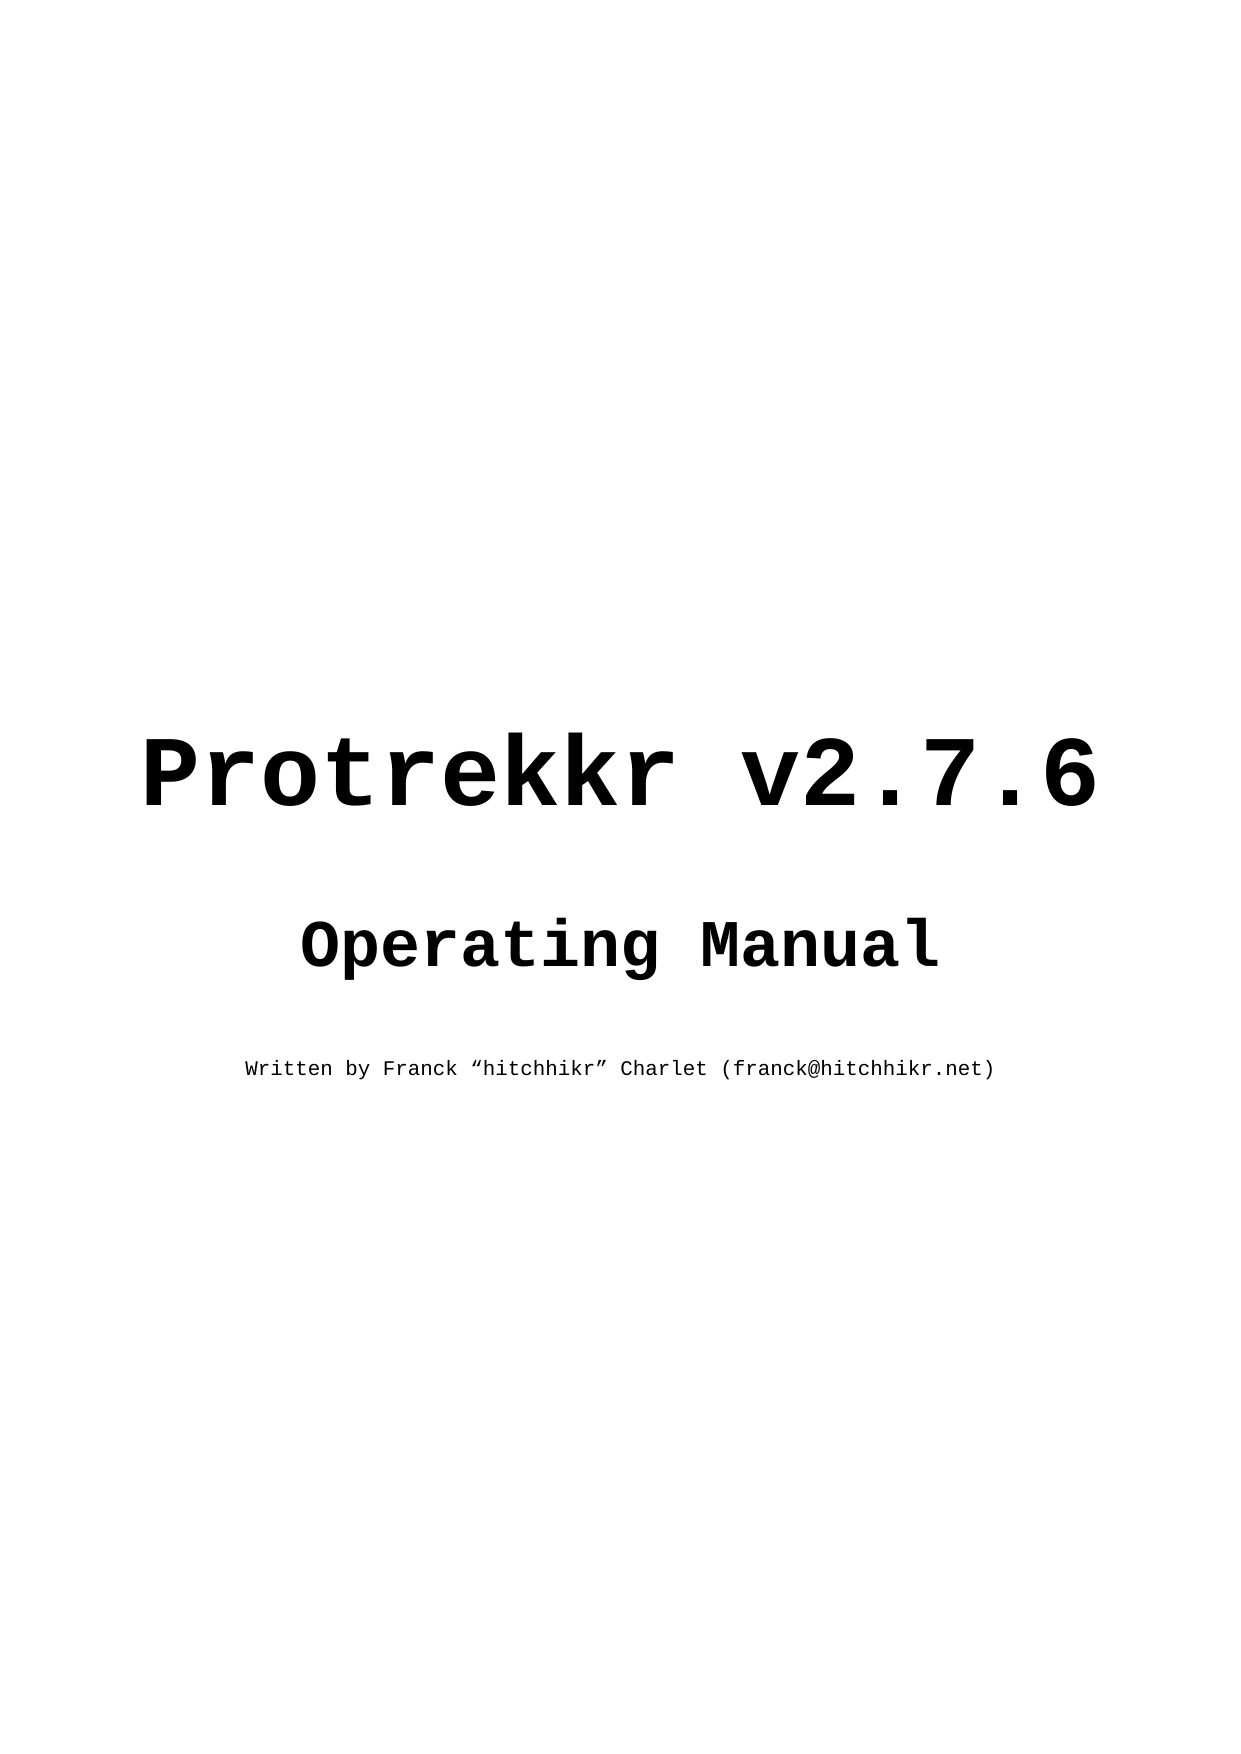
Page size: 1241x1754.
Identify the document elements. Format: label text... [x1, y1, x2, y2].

text Protrekkr v2.7.6 [118, 722, 1122, 836]
text Operating Manual [118, 911, 1122, 987]
text Written by Franck “hitchhikr” Charlet (franck@hitchhikr.net) [118, 1058, 1122, 1081]
